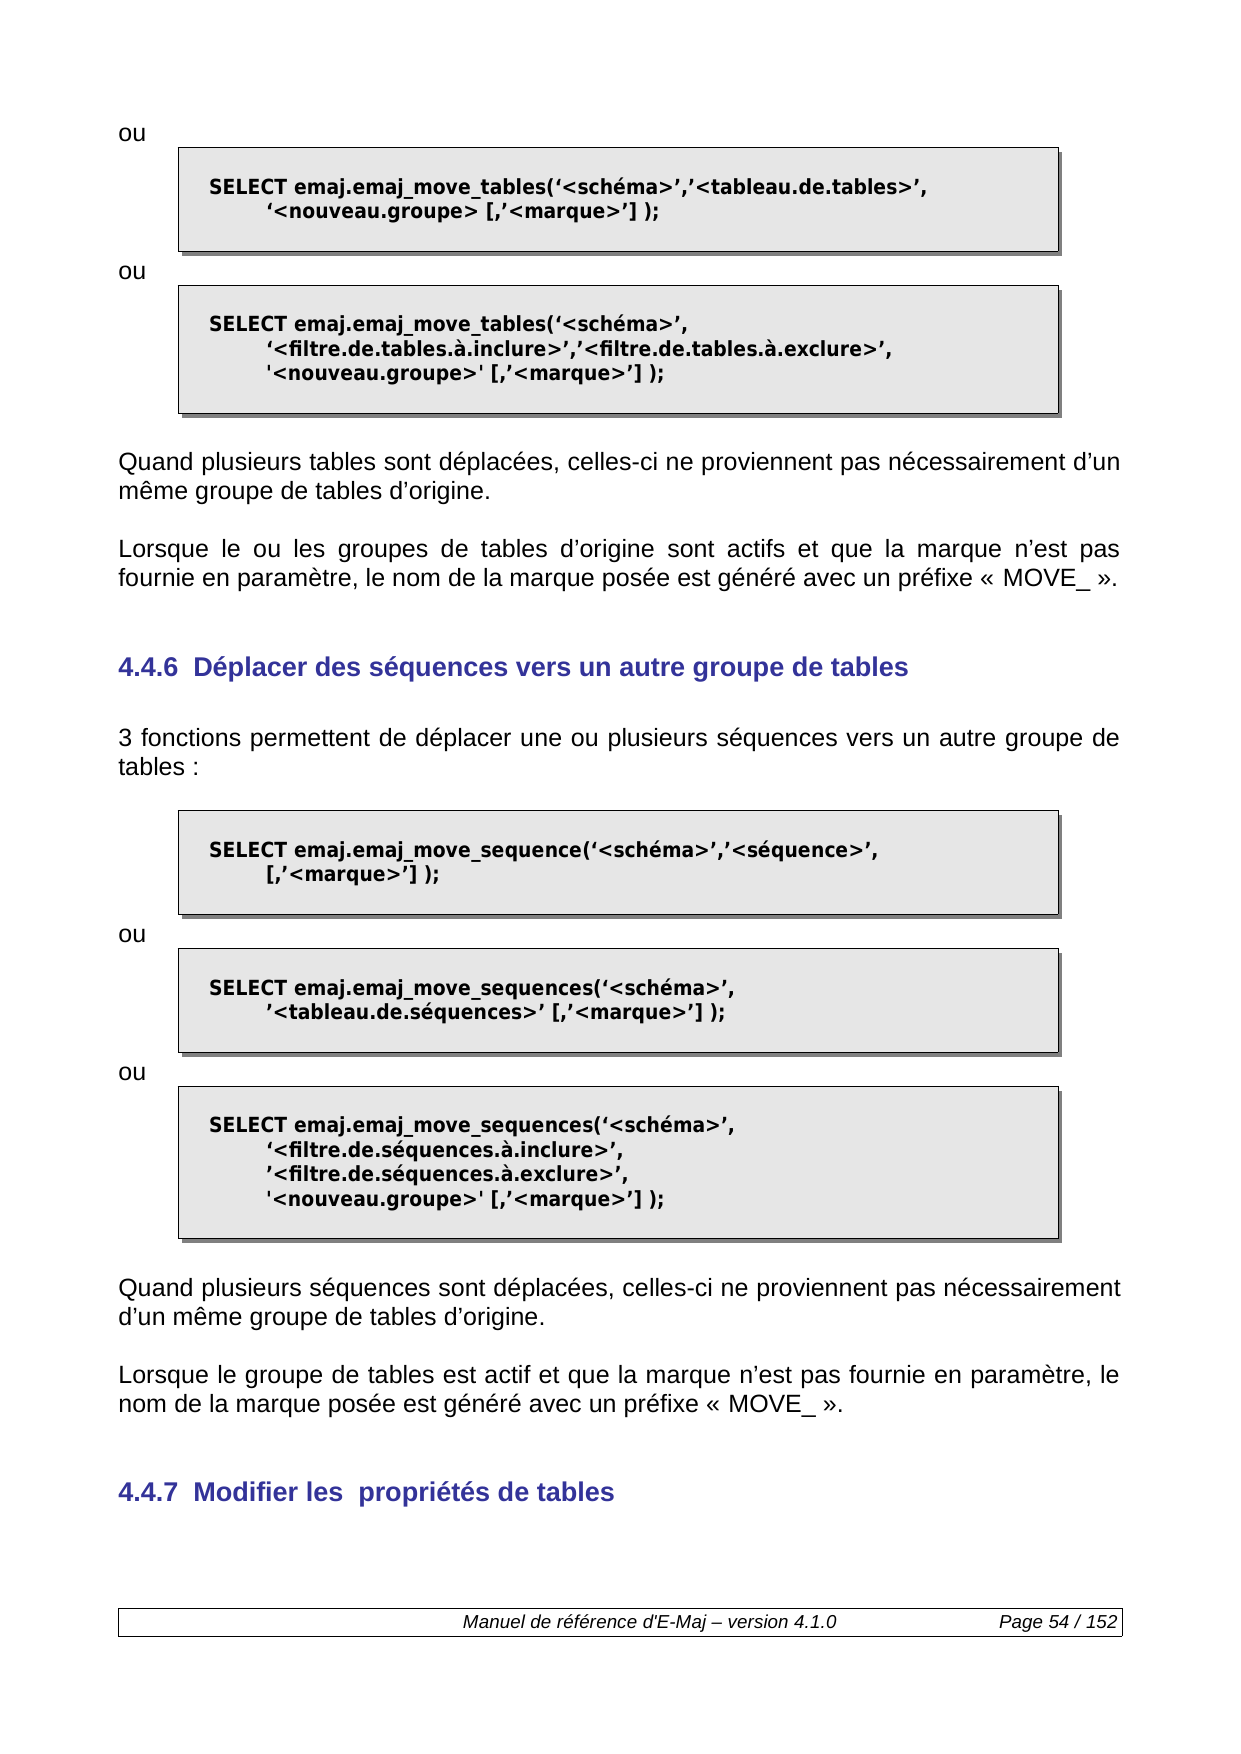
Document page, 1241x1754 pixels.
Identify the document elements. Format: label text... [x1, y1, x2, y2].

text SELECT emaj.emaj_move_sequences(‘<schéma>’, [179, 1110, 1058, 1135]
text '<nouveau.groupe>' [,’<marque>’] ); [179, 358, 1058, 383]
text ou [118, 1057, 1122, 1086]
subtitle Déplacer des séquences vers un autre groupe de tables [118, 651, 1122, 682]
text Lorsque le groupe de tables est actif et que la marque n’est pas fournie en paramètre, le nom de la marque posée est généré avec un préfixe « MOVE_ ». [118, 1359, 1122, 1418]
text ’<tableau.de.séquences>’ [,’<marque>’] ); [179, 997, 1058, 1021]
text '<nouveau.groupe>' [,’<marque>’] ); [179, 1184, 1058, 1208]
text Quand plusieurs tables sont déplacées, celles-ci ne proviennent pas nécessairement d’un même groupe de tables d’origine. [118, 447, 1122, 505]
text ou [118, 256, 1122, 285]
text ’<filtre.de.séquences.à.exclure>’, [179, 1159, 1058, 1184]
text ‘<nouveau.groupe> [,’<marque>’] ); [179, 196, 1058, 221]
text ou [118, 118, 1122, 147]
subtitle Modifier les propriétés de tables [118, 1476, 1122, 1507]
text ‘<filtre.de.tables.à.inclure>’,’<filtre.de.tables.à.exclure>’, [179, 334, 1058, 358]
text SELECT emaj.emaj_move_tables(‘<schéma>’,’<tableau.de.tables>’, [179, 172, 1058, 196]
text SELECT emaj.emaj_move_sequence(‘<schéma>’,’<séquence>’, [179, 835, 1058, 859]
text SELECT emaj.emaj_move_tables(‘<schéma>’, [179, 309, 1058, 334]
text Lorsque le ou les groupes de tables d’origine sont actifs et que la marque n’est pas fournie en paramètre, le nom de la marque posée est généré avec un préfixe « MOVE_ ». [118, 534, 1122, 592]
text ‘<filtre.de.séquences.à.inclure>’, [179, 1135, 1058, 1159]
text SELECT emaj.emaj_move_sequences(‘<schéma>’, [179, 972, 1058, 997]
text Quand plusieurs séquences sont déplacées, celles-ci ne proviennent pas nécessairement d’un même groupe de tables d’origine. [118, 1272, 1122, 1331]
text ou [118, 919, 1122, 948]
text 3 fonctions permettent de déplacer une ou plusieurs séquences vers un autre groupe de tables : [118, 723, 1122, 781]
text [,’<marque>’] ); [179, 859, 1058, 884]
